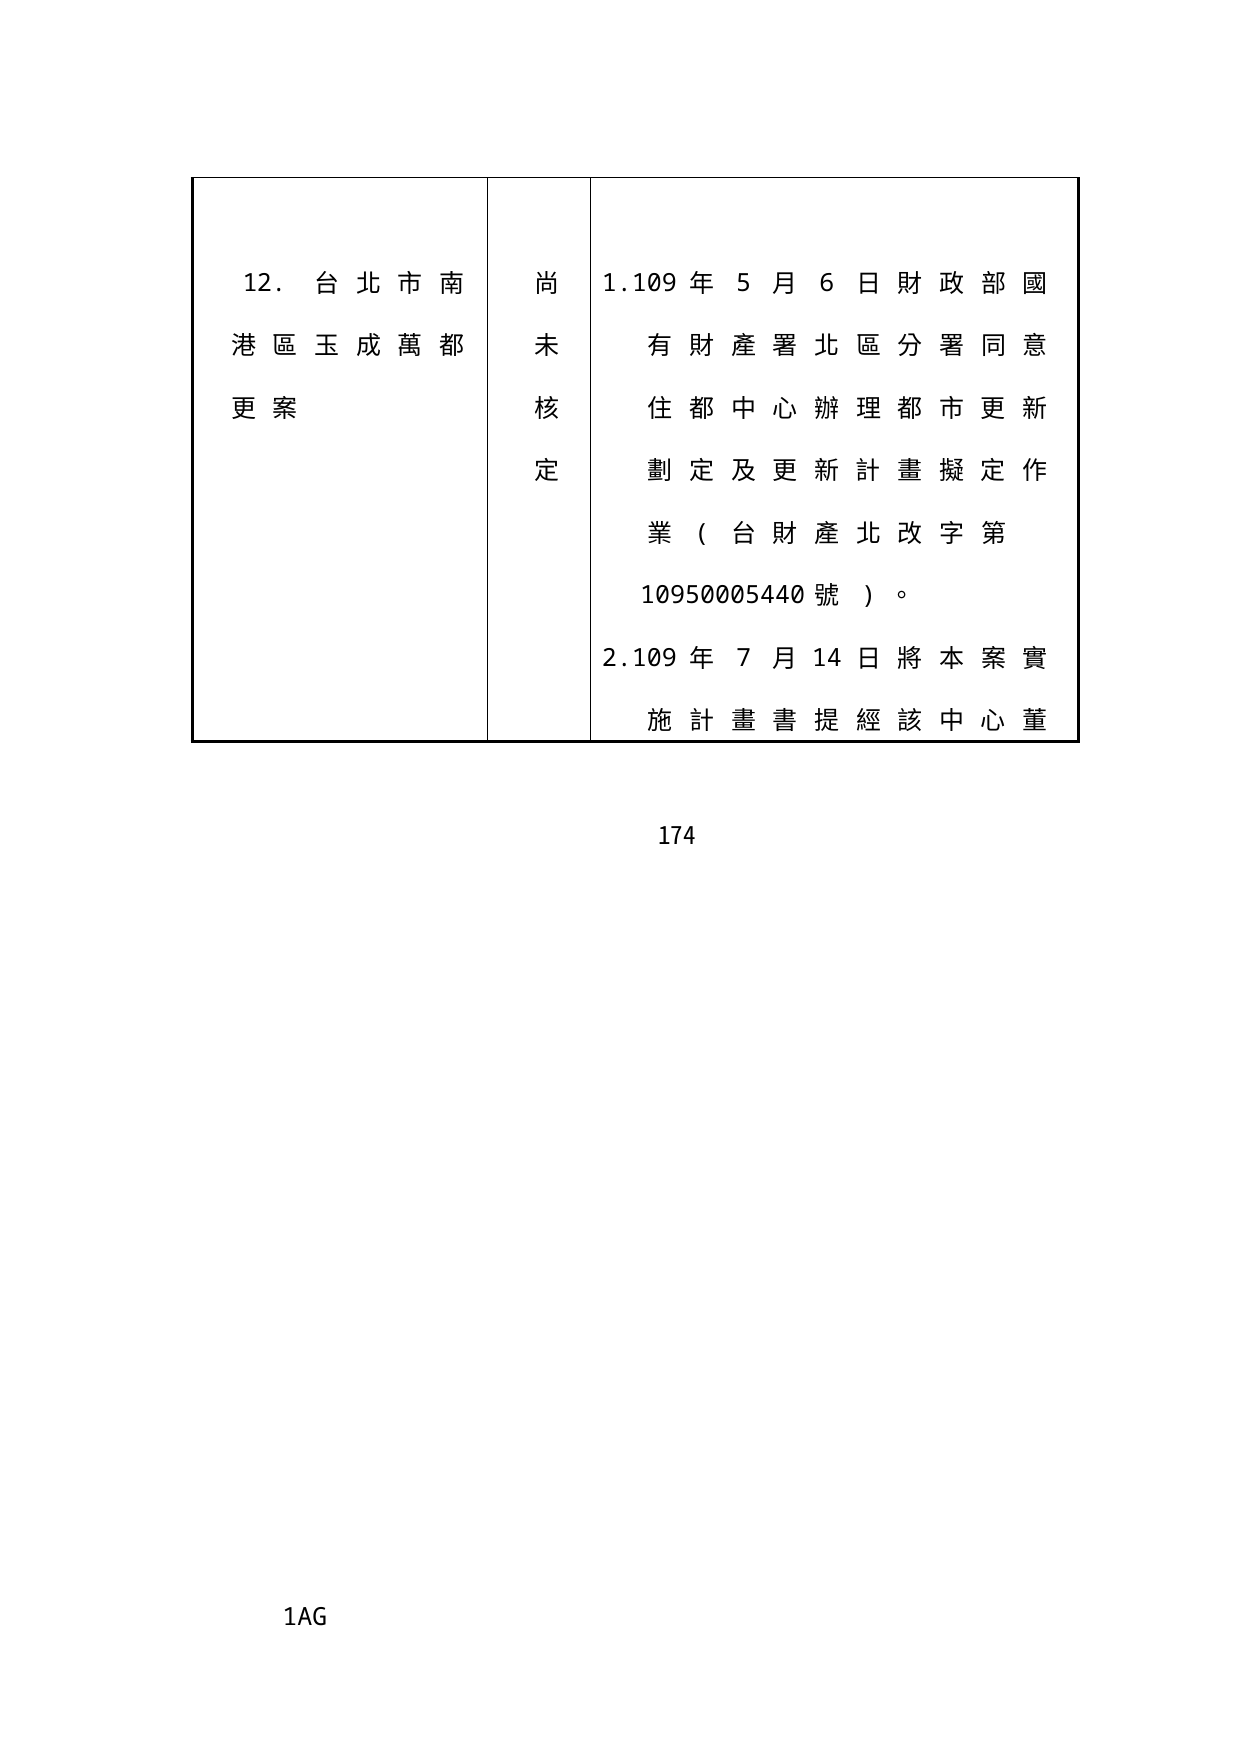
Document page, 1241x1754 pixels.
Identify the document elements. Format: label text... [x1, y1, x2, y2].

table_cell 1.109年5月6日財政部國有財產署北區分署同意住都中心辦理都市更新劃定及更新計畫擬定作業(台財產北改字第10950005440號)。 2.109年7月14日將本案實施計畫書提經該中心董 [591, 178, 1077, 740]
table_cell 12.台北市南港區玉成萬都更案 [194, 178, 487, 740]
table_cell 尚未 核定 [488, 178, 590, 740]
